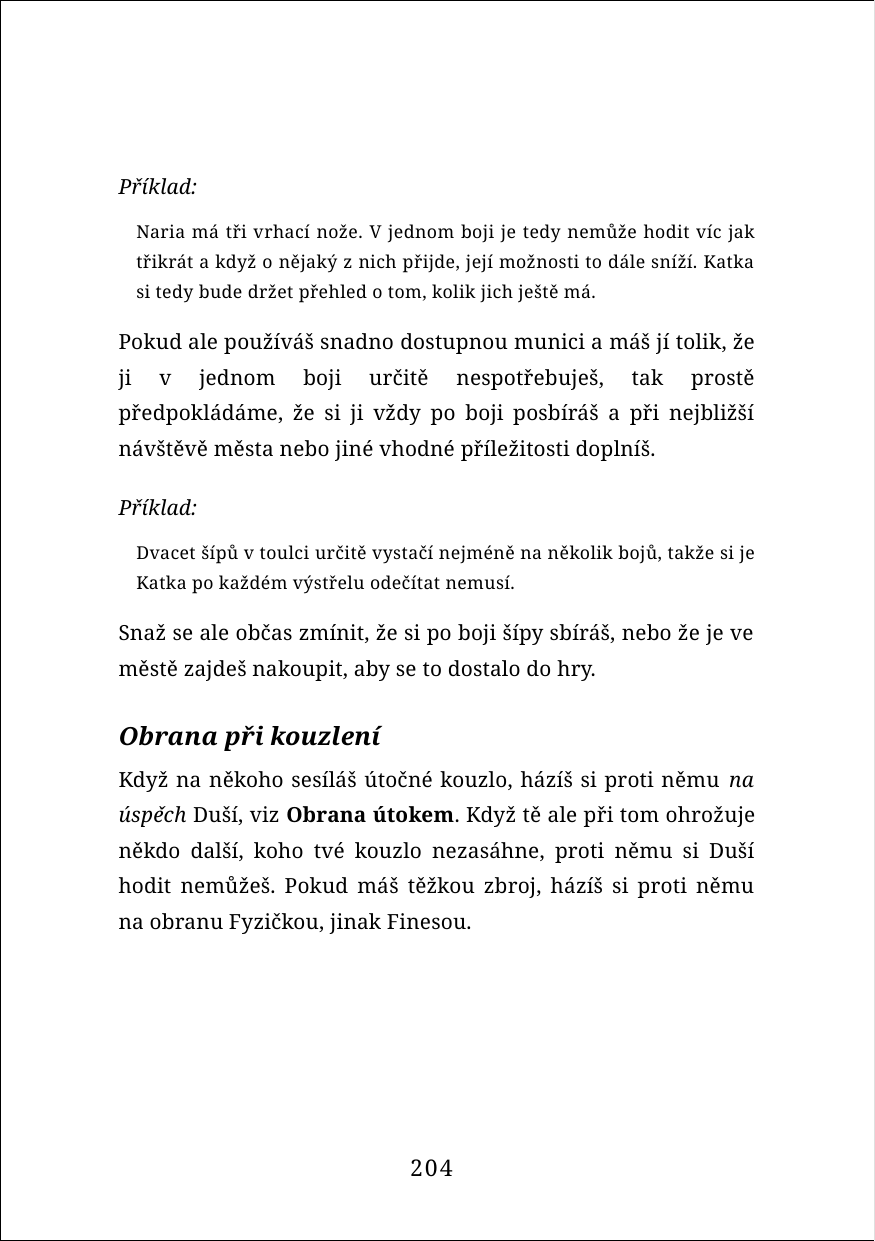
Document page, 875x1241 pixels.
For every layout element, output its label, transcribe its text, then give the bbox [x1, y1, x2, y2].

text Snaž se ale občas zmínit, že si po boji šípy sbíráš, nebo že je ve městě zajdeš nakoupit, aby se to dostalo do hry. [118, 618, 756, 682]
text Když na někoho sesíláš útočné kouzlo, házíš si proti němu na úspěch Duší, viz Obrana útokem. Když tě ale při tom ohrožuje někdo další, koho tvé kouzlo nezasáhne, proti němu si Duší hodit nemůžeš. Pokud máš těžkou zbroj, házíš si proti němu na obranu Fyzičkou, jinak Finesou. [118, 765, 756, 935]
text Pokud ale používáš snadno dostupnou munici a máš jí tolik, že ji v jednom boji určitě nespotřebuješ, tak prostě předpokládáme, že si ji vždy po boji posbíráš a při nejbližší návštěvě města nebo jiné vhodné příležitosti doplníš. [118, 327, 756, 462]
text Naria má tři vrhací nože. V jednom boji je tedy nemůže hodit víc jak třikrát a když o nějaký z nich přijde, její možnosti to dále sníží. Katka si tedy bude držet přehled o tom, kolik jich ještě má. [136, 219, 756, 304]
text Příklad: [118, 493, 756, 522]
subtitle Obrana při kouzlení [118, 719, 756, 753]
text Příklad: [118, 172, 756, 200]
text Dvacet šípů v toulci určitě vystačí nejméně na několik bojů, takže si je Katka po každém výstřelu odečítat nemusí. [136, 540, 756, 595]
